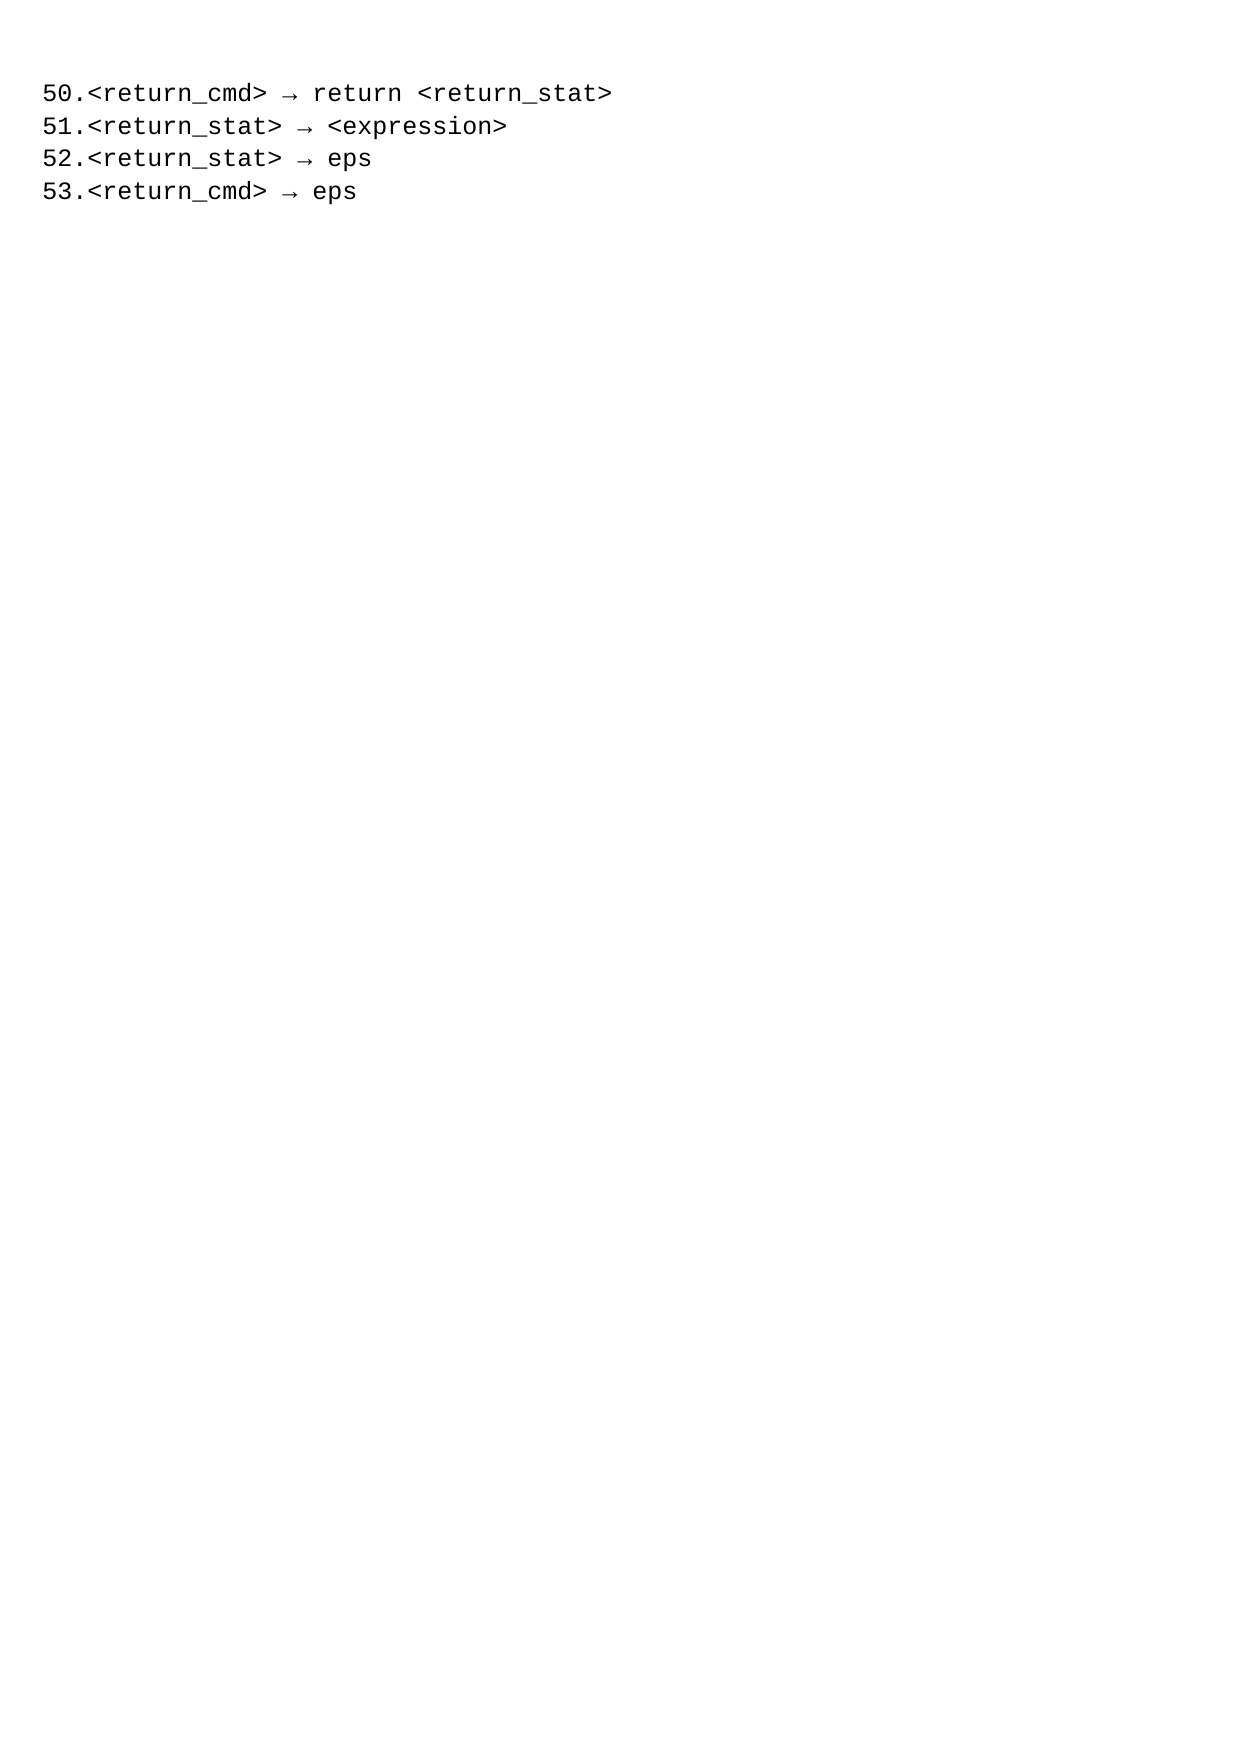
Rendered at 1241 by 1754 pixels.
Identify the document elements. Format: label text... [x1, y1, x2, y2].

list <return_stat> → eps [42, 146, 1198, 174]
list <return_stat> → <expression> [42, 113, 1198, 142]
list <return_cmd> → eps [42, 178, 1198, 207]
list <return_cmd> → return <return_stat> [42, 81, 1198, 109]
